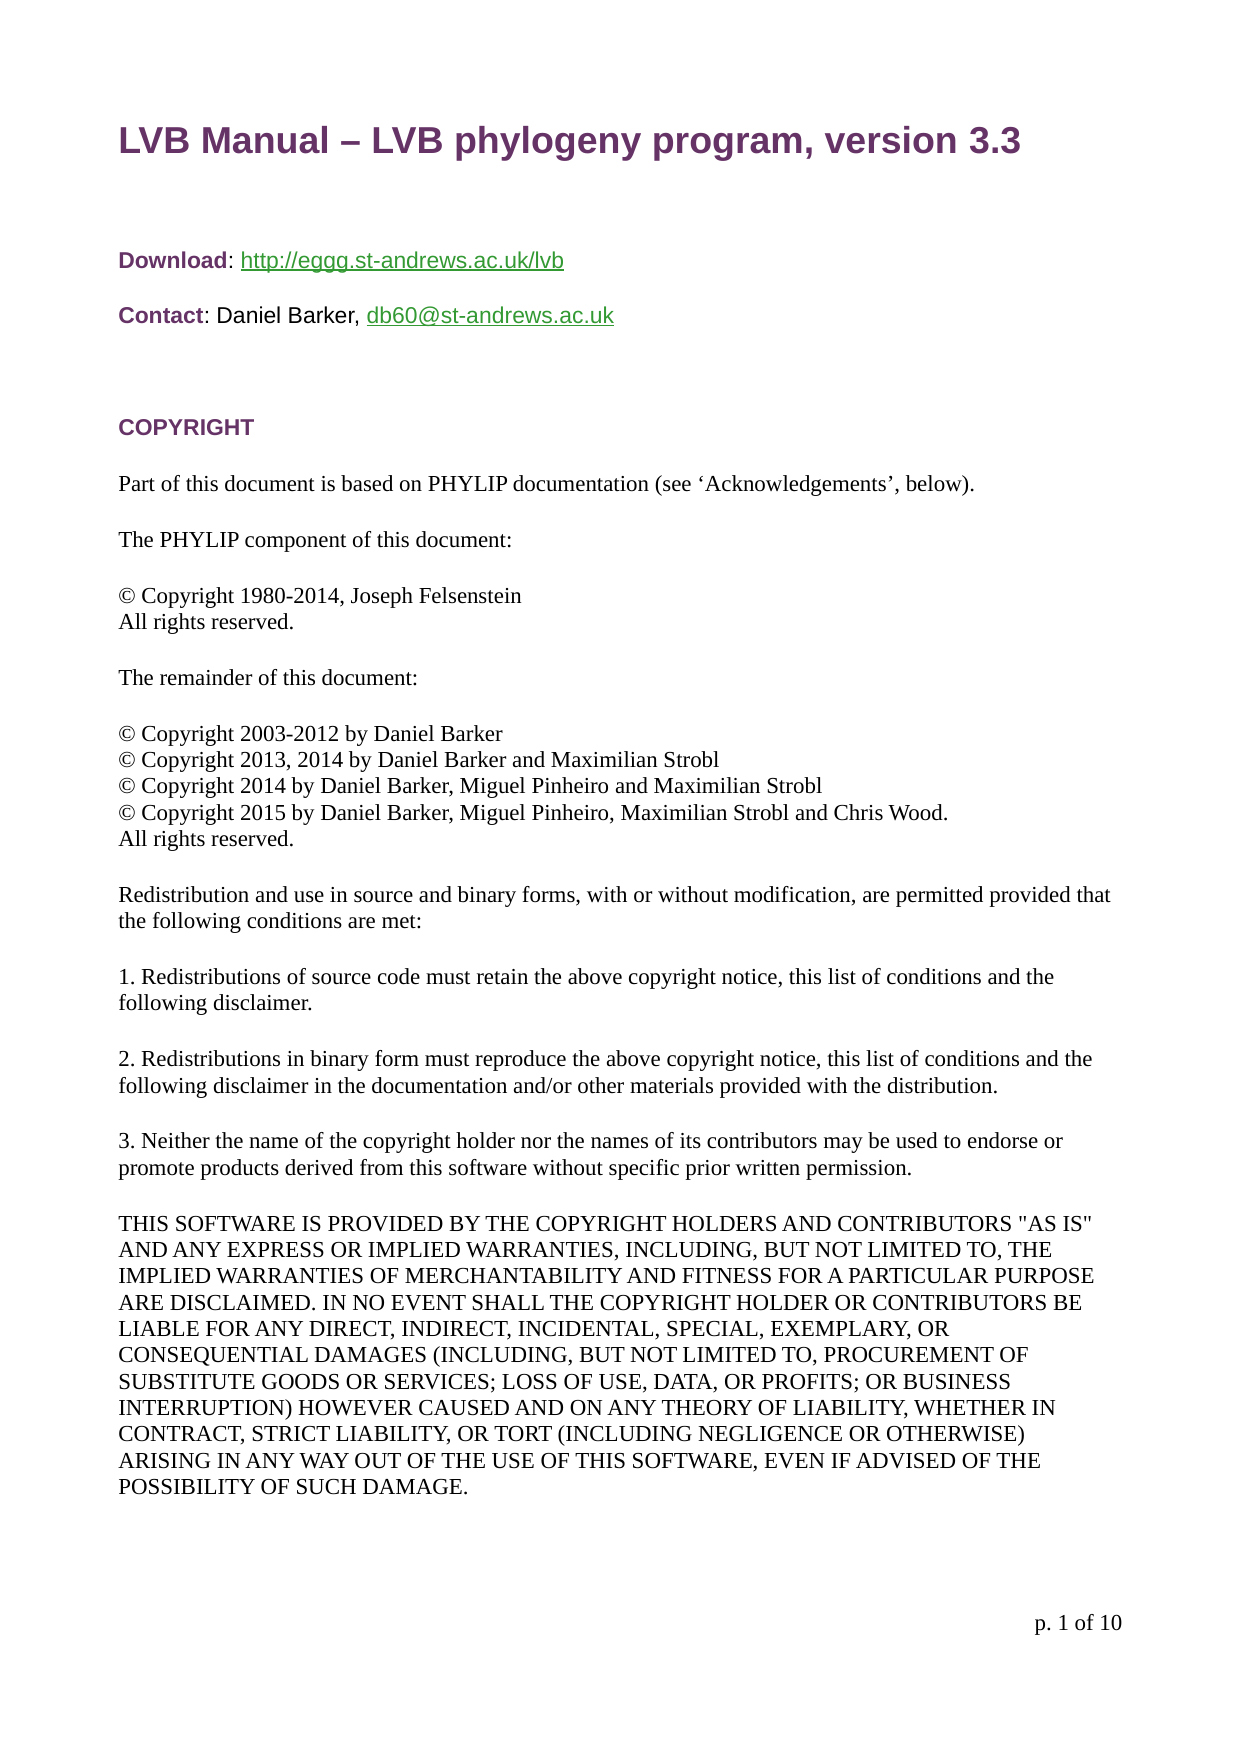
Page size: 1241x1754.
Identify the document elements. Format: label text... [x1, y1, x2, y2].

text Contact: Daniel Barker, db60@st-andrews.ac.uk [118, 302, 1122, 329]
text COPYRIGHT [118, 414, 1122, 441]
text © Copyright 1980-2014, Joseph Felsenstein All rights reserved. [118, 582, 1122, 634]
text 3. Neither the name of the copyright holder nor the names of its contributors may be used to endorse or promote products derived from this software without specific prior written permission. [118, 1127, 1122, 1180]
text © Copyright 2003-2012 by Daniel Barker © Copyright 2013, 2014 by Daniel Barker and Maximilian Strobl © Copyright 2014 by Daniel Barker, Miguel Pinheiro and Maximilian Strobl © Copyright 2015 by Daniel Barker, Miguel Pinheiro, Maximilian Strobl and Chris Wood. All rights reserved. [118, 720, 1122, 851]
text Part of this document is based on PHYLIP documentation (see ‘Acknowledgements’, below). [118, 470, 1122, 496]
text Download: http://eggg.st-andrews.ac.uk/lvb [118, 247, 1122, 273]
text 1. Redistributions of source code must retain the above copyright notice, this list of conditions and the following disclaimer. [118, 963, 1122, 1016]
text Redistribution and use in source and binary forms, with or without modification, are permitted provided that the following conditions are met: [118, 881, 1122, 934]
text The PHYLIP component of this document: [118, 526, 1122, 552]
text LVB Manual – LVB phylogeny program, version 3.3 [118, 118, 1122, 161]
text 2. Redistributions in binary form must reproduce the above copyright notice, this list of conditions and the following disclaimer in the documentation and/or other materials provided with the distribution. [118, 1045, 1122, 1098]
text The remainder of this document: [118, 664, 1122, 690]
text THIS SOFTWARE IS PROVIDED BY THE COPYRIGHT HOLDERS AND CONTRIBUTORS "AS IS" AND ANY EXPRESS OR IMPLIED WARRANTIES, INCLUDING, BUT NOT LIMITED TO, THE IMPLIED WARRANTIES OF MERCHANTABILITY AND FITNESS FOR A PARTICULAR PURPOSE ARE DISCLAIMED. IN NO EVENT SHALL THE COPYRIGHT HOLDER OR CONTRIBUTORS BE LIABLE FOR ANY DIRECT, INDIRECT, INCIDENTAL, SPECIAL, EXEMPLARY, OR CONSEQUENTIAL DAMAGES (INCLUDING, BUT NOT LIMITED TO, PROCUREMENT OF SUBSTITUTE GOODS OR SERVICES; LOSS OF USE, DATA, OR PROFITS; OR BUSINESS INTERRUPTION) HOWEVER CAUSED AND ON ANY THEORY OF LIABILITY, WHETHER IN CONTRACT, STRICT LIABILITY, OR TORT (INCLUDING NEGLIGENCE OR OTHERWISE) ARISING IN ANY WAY OUT OF THE USE OF THIS SOFTWARE, EVEN IF ADVISED OF THE POSSIBILITY OF SUCH DAMAGE. [118, 1210, 1122, 1499]
